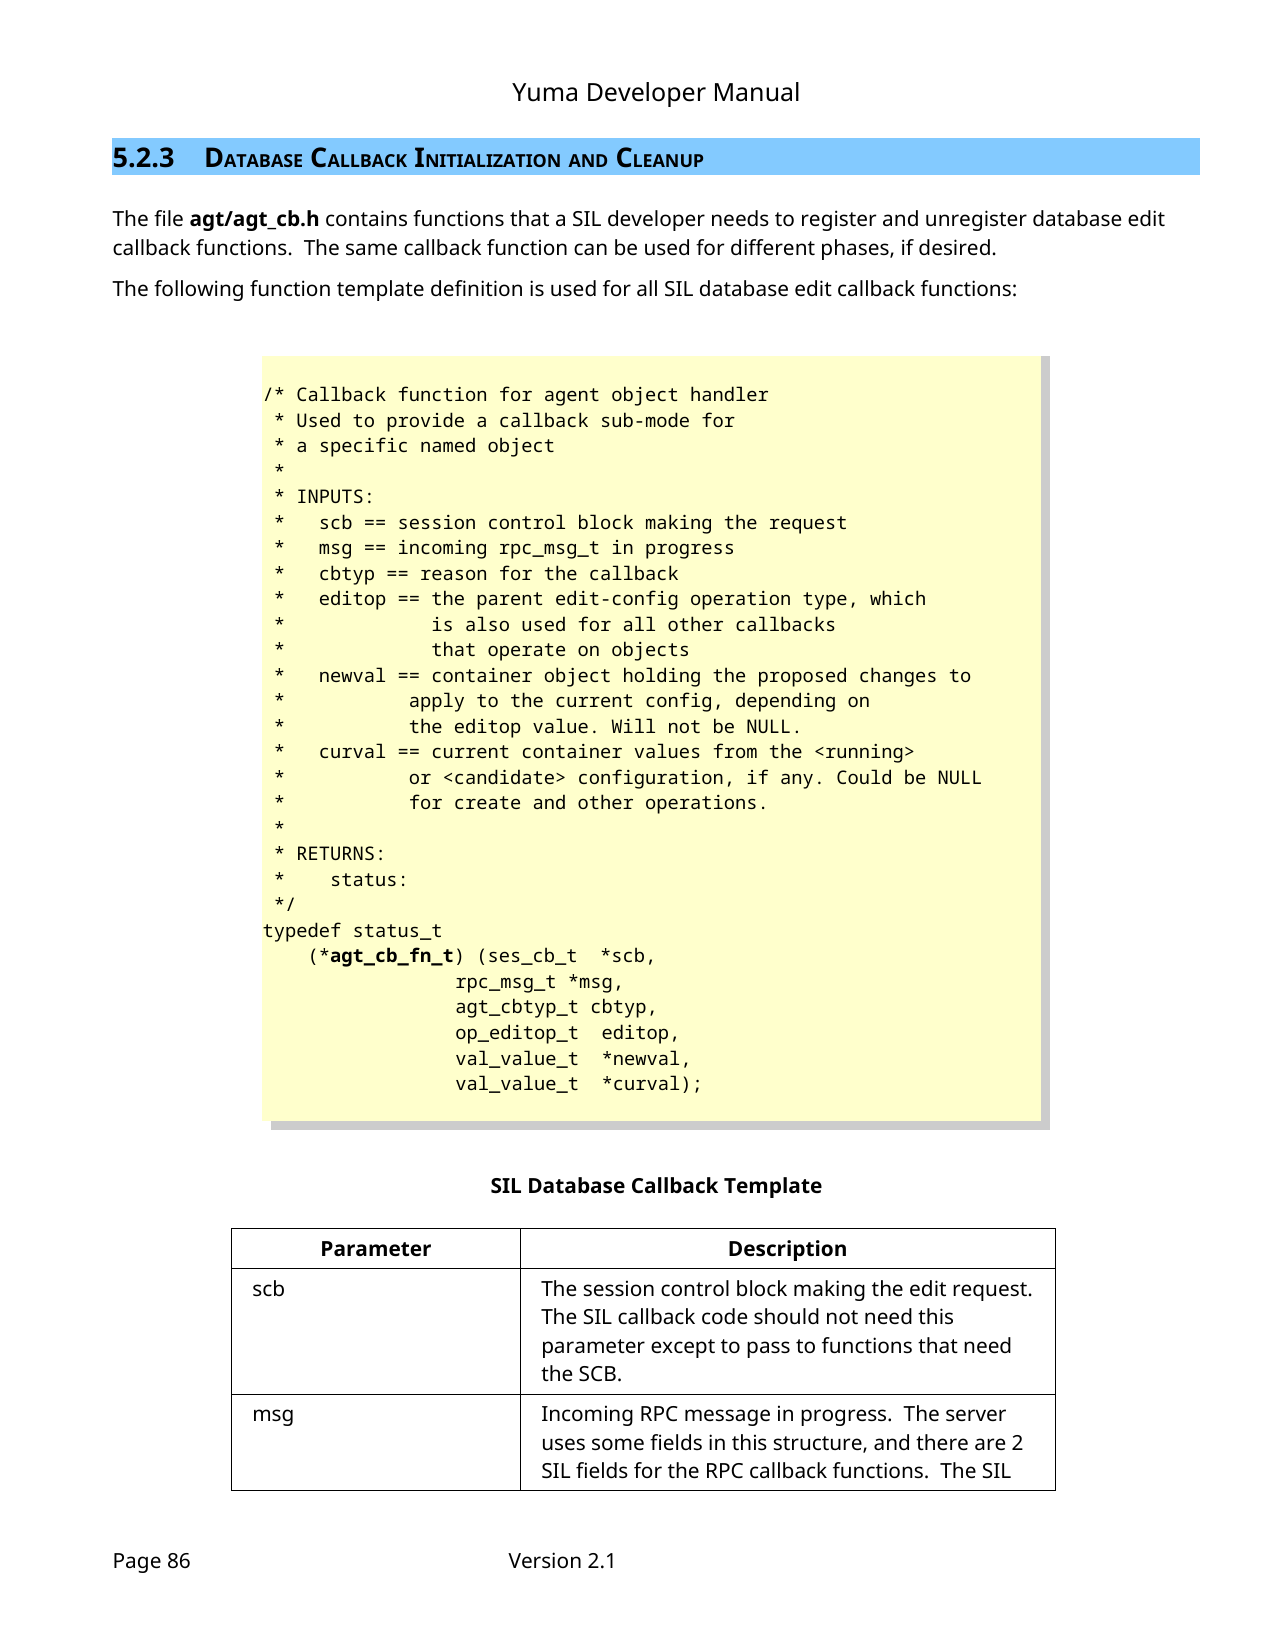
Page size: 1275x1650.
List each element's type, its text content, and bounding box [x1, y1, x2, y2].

table_cell scb [232, 1269, 520, 1393]
text * curval == current container values from the <running> [262, 739, 1041, 764]
text op_editop_t editop, [262, 1019, 1041, 1045]
text typedef status_t [262, 917, 1041, 943]
text (*agt_cb_fn_t) (ses_cb_t *scb, [262, 943, 1041, 968]
text val_value_t *curval); [262, 1070, 1041, 1096]
text agt_cbtyp_t cbtyp, [262, 994, 1041, 1019]
subtitle Database Callback Initialization and Cleanup [112, 138, 1200, 175]
text * apply to the current config, depending on [262, 688, 1041, 713]
text * a specific named object [262, 432, 1041, 458]
text * msg == incoming rpc_msg_t in progress [262, 534, 1041, 560]
text * [262, 458, 1041, 483]
text * or <candidate> configuration, if any. Could be NULL [262, 764, 1041, 790]
subtitle SIL Database Callback Template [127, 1171, 1185, 1200]
text * is also used for all other callbacks [262, 611, 1041, 637]
text * that operate on objects [262, 637, 1041, 662]
text * cbtyp == reason for the callback [262, 560, 1041, 586]
table_cell msg [232, 1395, 520, 1490]
text * [262, 815, 1041, 841]
text * newval == container object holding the proposed changes to [262, 662, 1041, 688]
table_cell The session control block making the edit request. The SIL callback code should not need this parameter except to pass to functions that need the SCB. [521, 1269, 1055, 1393]
text The following function template definition is used for all SIL database edit callback functions: [112, 274, 1200, 302]
text * INPUTS: [262, 483, 1041, 509]
text /* Callback function for agent object handler [262, 381, 1041, 407]
table_header Description [521, 1229, 1055, 1268]
text * for create and other operations. [262, 790, 1041, 815]
text * RETURNS: [262, 841, 1041, 866]
text * scb == session control block making the request [262, 509, 1041, 534]
text The file agt/agt_cb.h contains functions that a SIL developer needs to register and unregister database edit callback functions. The same callback function can be used for different phases, if desired. [112, 204, 1200, 261]
text val_value_t *newval, [262, 1045, 1041, 1070]
text * editop == the parent edit-config operation type, which [262, 586, 1041, 611]
text */ [262, 892, 1041, 917]
text * Used to provide a callback sub-mode for [262, 407, 1041, 432]
table_header Parameter [232, 1229, 520, 1268]
text * the editop value. Will not be NULL. [262, 713, 1041, 739]
table_cell Incoming RPC message in progress. The server uses some fields in this structure, and there are 2 SIL fields for the RPC callback functions. The SIL [521, 1395, 1055, 1490]
text rpc_msg_t *msg, [262, 968, 1041, 994]
text * status: [262, 866, 1041, 892]
